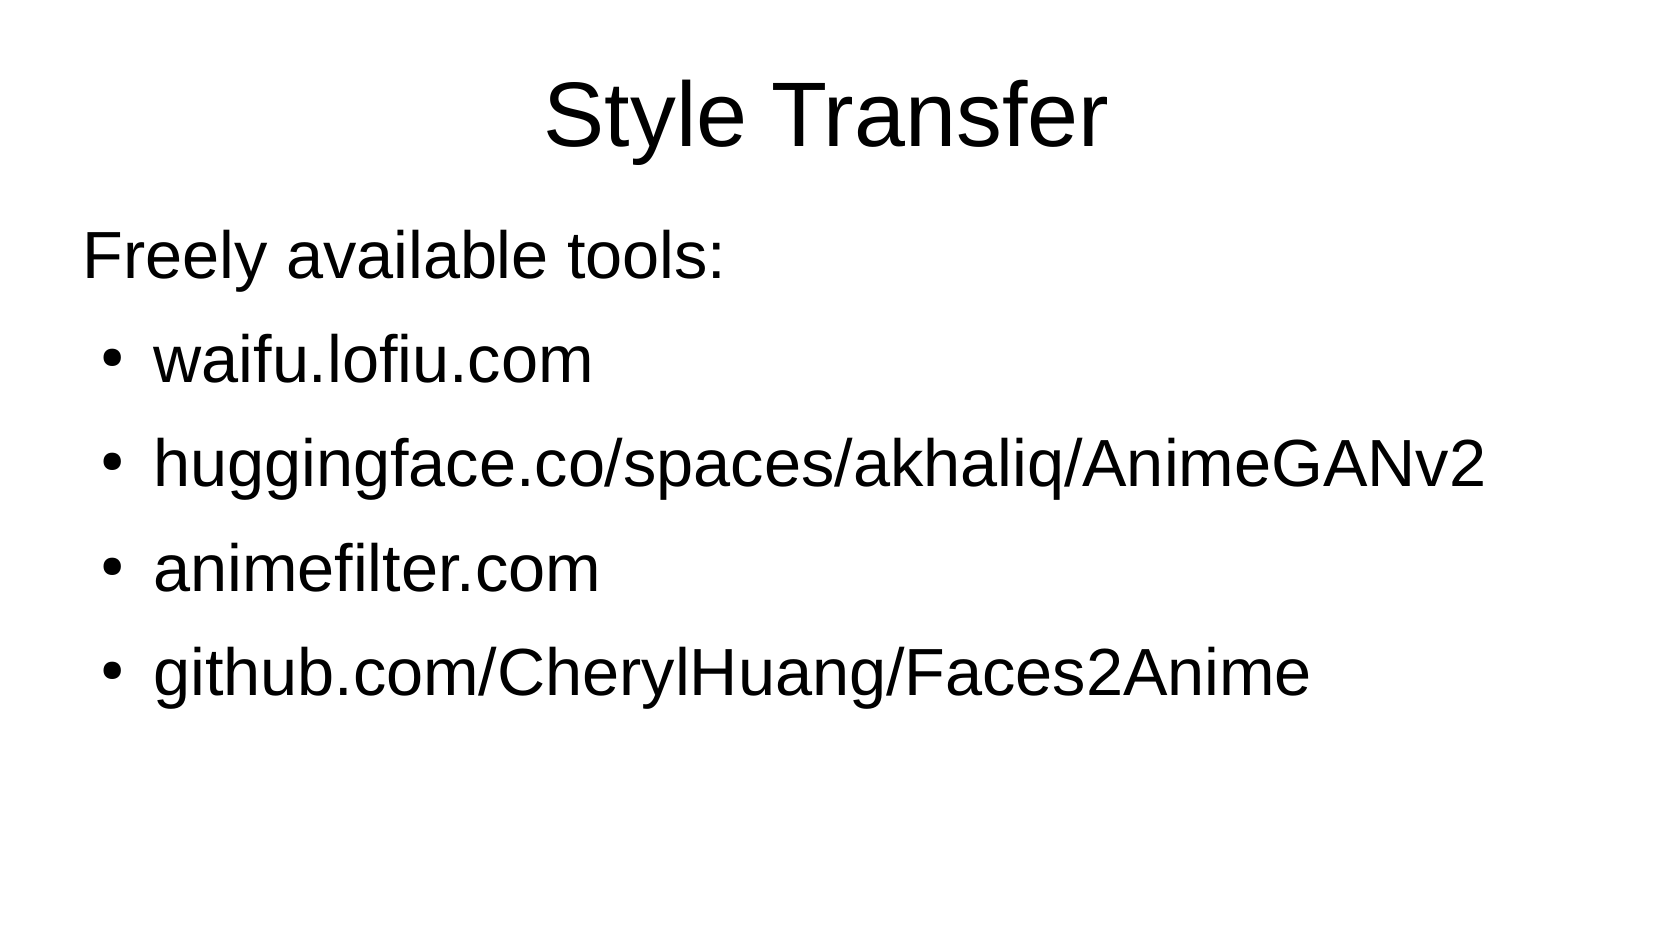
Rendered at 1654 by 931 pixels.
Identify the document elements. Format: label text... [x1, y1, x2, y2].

title Style Transfer [82, 37, 1571, 193]
list Freely available tools: waifu.lofiu.com huggingface.co/spaces/akhaliq/AnimeGANv2 animefilter.com github.com/CherylHuang/Faces2Anime [82, 217, 1571, 758]
